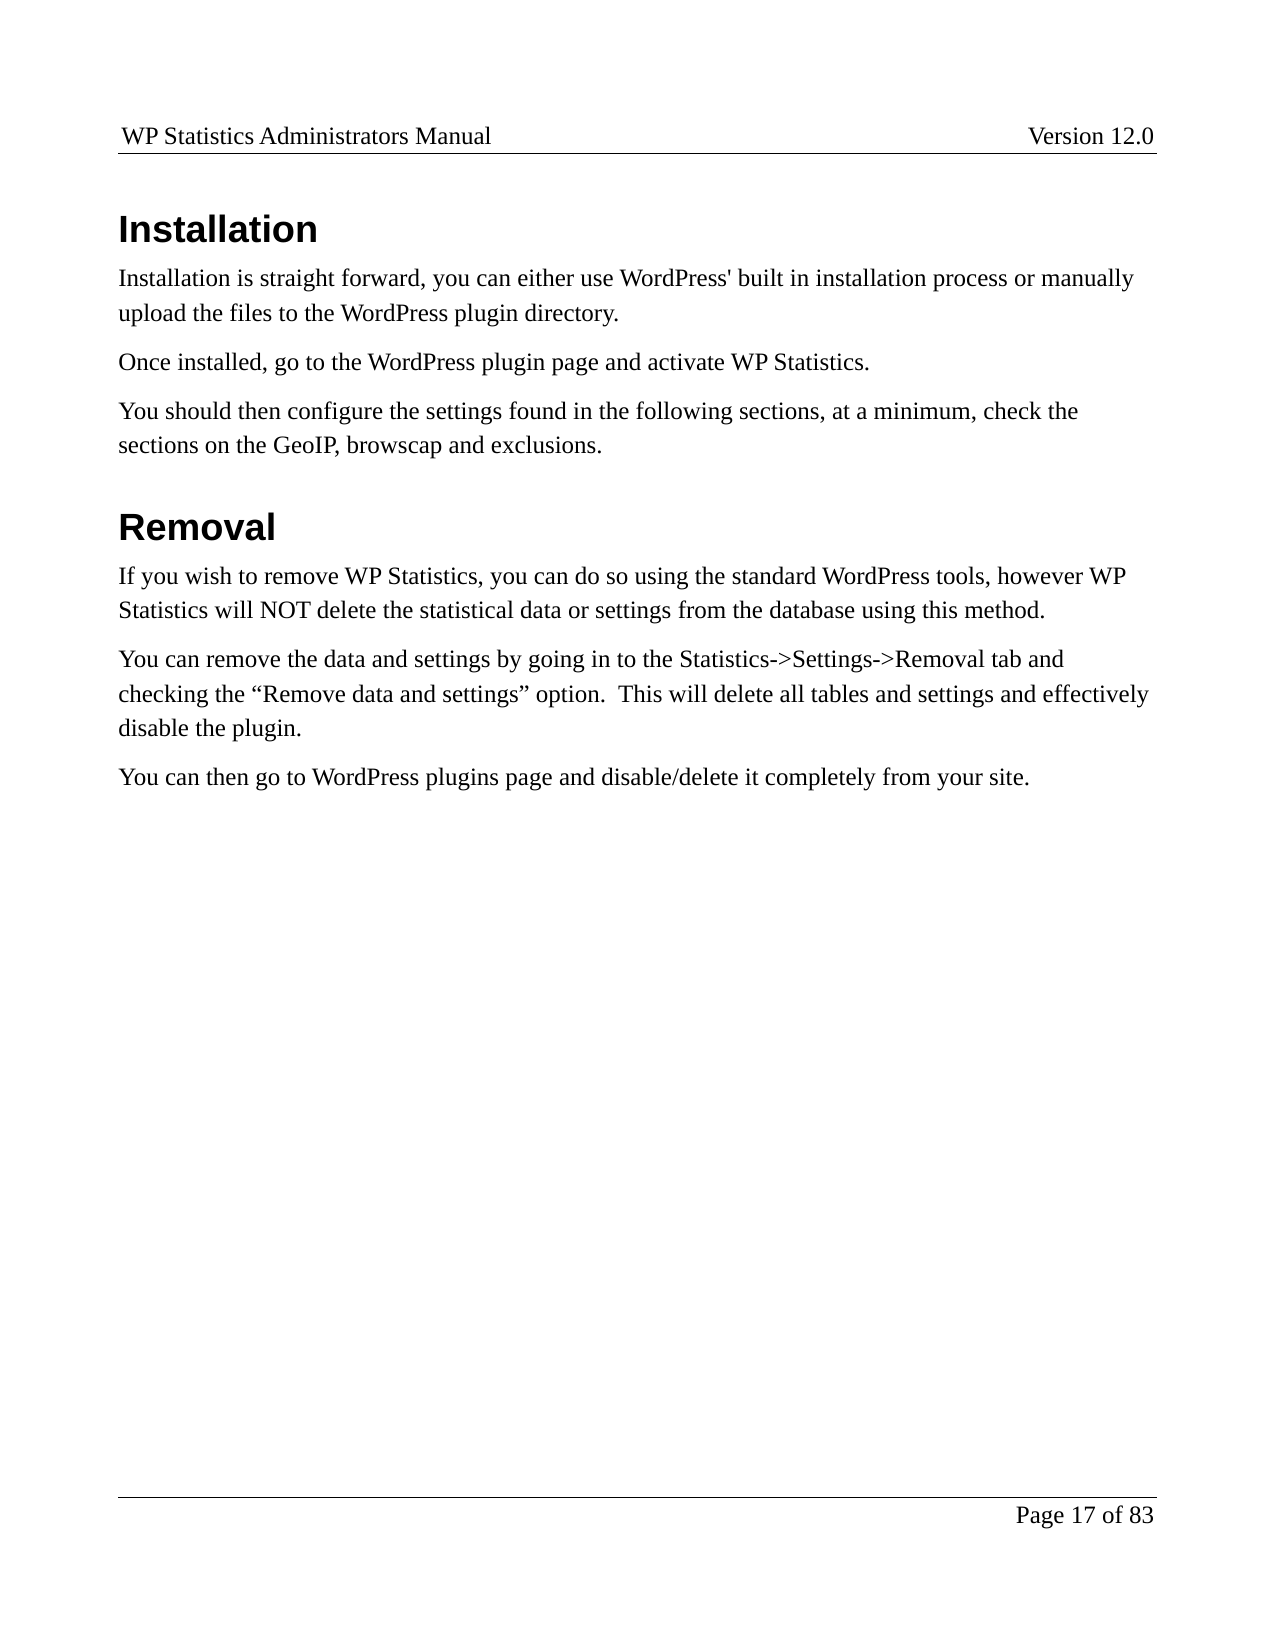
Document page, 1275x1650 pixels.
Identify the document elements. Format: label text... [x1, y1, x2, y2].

subtitle Installation [118, 207, 1157, 251]
subtitle Removal [118, 504, 1157, 548]
text You can remove the data and settings by going in to the Statistics->Settings->Removal tab and checking the “Remove data and settings” option. This will delete all tables and settings and effectively disable the plugin. [118, 644, 1157, 742]
text You can then go to WordPress plugins page and disable/delete it completely from your site. [118, 762, 1157, 791]
text Once installed, go to the WordPress plugin page and activate WP Statistics. [118, 347, 1157, 376]
text Installation is straight forward, you can either use WordPress' built in installation process or manually upload the files to the WordPress plugin directory. [118, 263, 1157, 327]
text You should then configure the settings found in the following sections, at a minimum, check the sections on the GeoIP, browscap and exclusions. [118, 396, 1157, 459]
text If you wish to remove WP Statistics, you can do so using the standard WordPress tools, however WP Statistics will NOT delete the statistical data or settings from the database using this method. [118, 561, 1157, 624]
